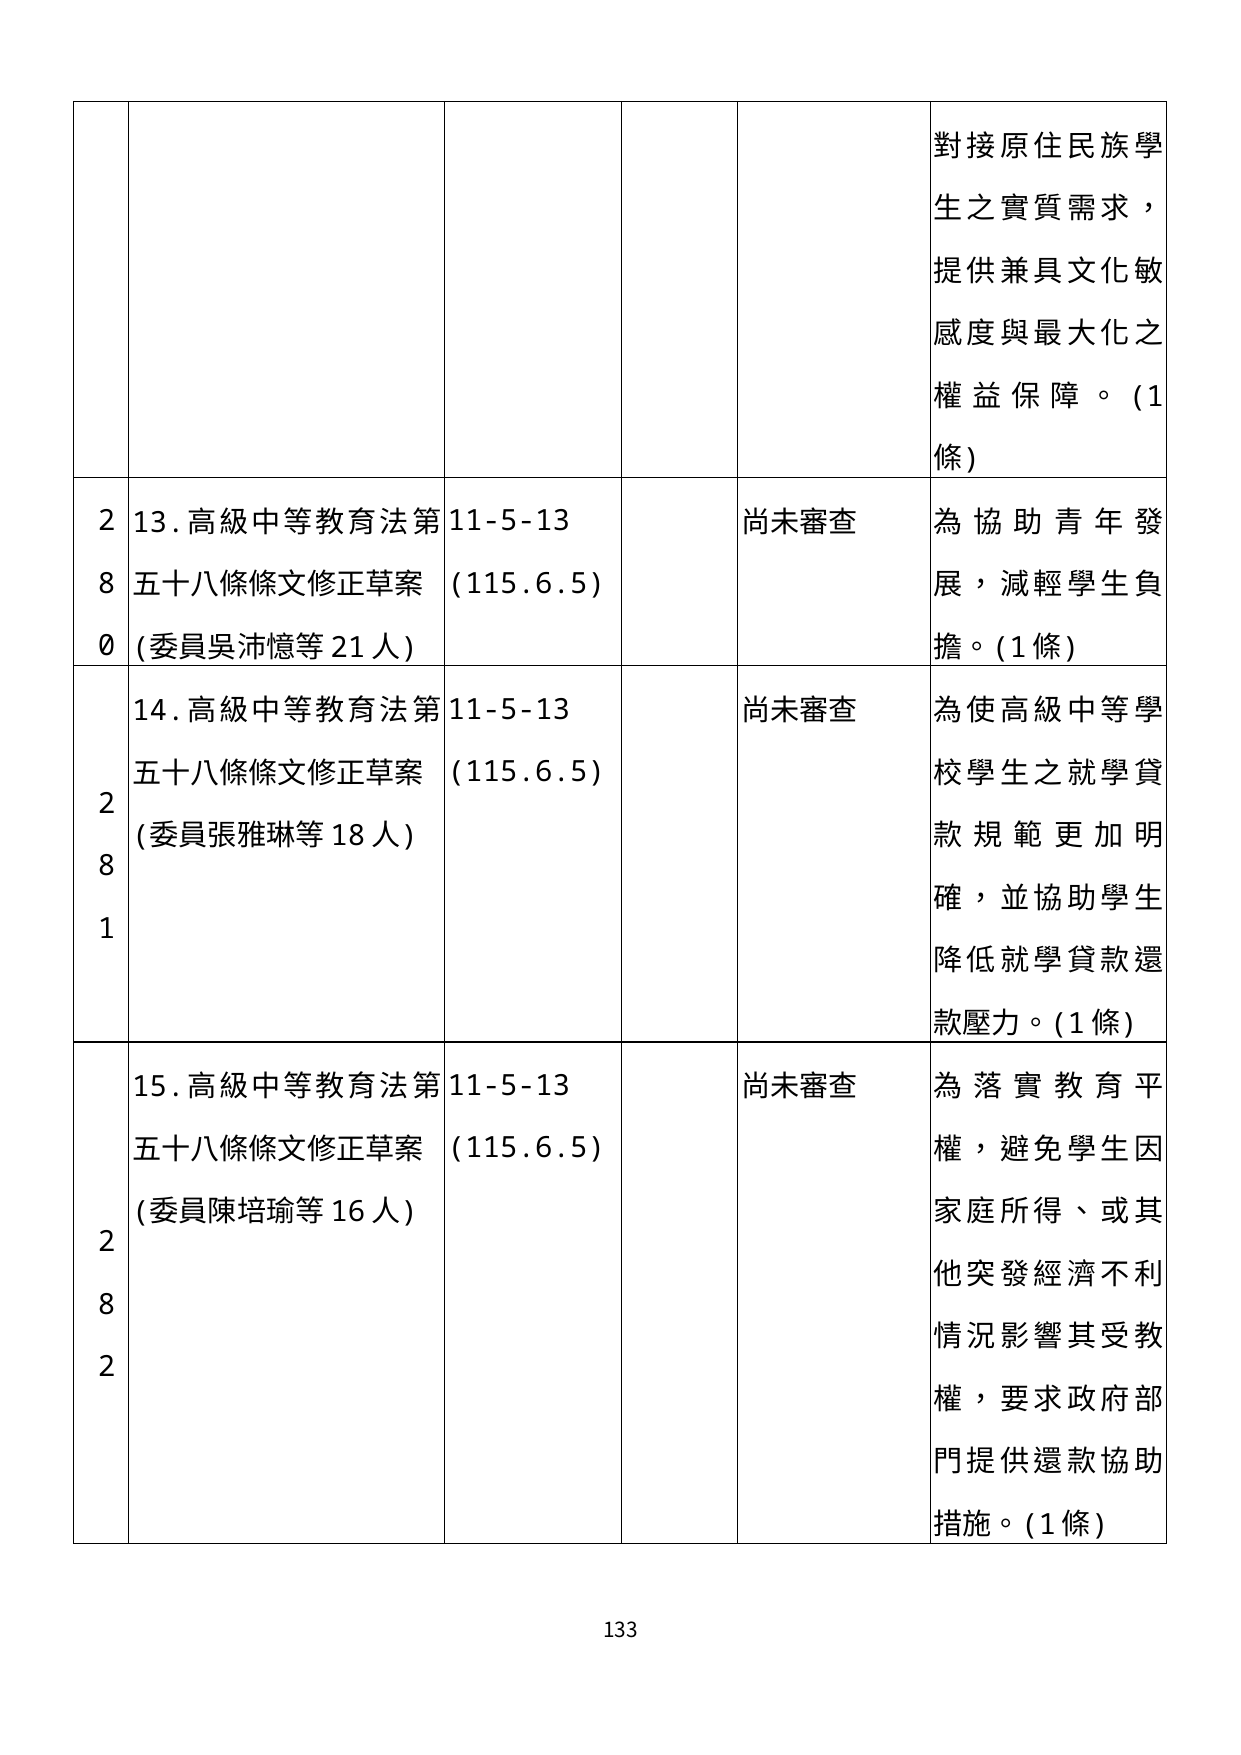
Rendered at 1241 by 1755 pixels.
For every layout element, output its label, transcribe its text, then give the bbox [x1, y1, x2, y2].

table_cell 11-5-13 (115.6.5) [445, 1043, 621, 1542]
table_cell [445, 102, 621, 477]
table_cell 11-5-13 (115.6.5) [445, 666, 621, 1041]
table_cell 尚未審查 [738, 1043, 930, 1542]
table_cell 為協助青年發展，減輕學生負擔。(1條) [931, 478, 1166, 665]
table_cell 11-5-13 (115.6.5) [445, 478, 621, 665]
table_cell 14.高級中等教育法第五十八條條文修正草案 (委員張雅琳等18人) [129, 666, 444, 1041]
table_cell 尚未審查 [738, 666, 930, 1041]
table_cell 為使高級中等學校學生之就學貸款規範更加明確，並協助學生降低就學貸款還款壓力。(1條) [931, 666, 1166, 1041]
table_cell [74, 1043, 128, 1542]
table_cell [622, 478, 737, 665]
table_cell [622, 102, 737, 477]
table_cell 對接原住民族學生之實質需求，提供兼具文化敏感度與最大化之權益保障。(1條) [931, 102, 1166, 477]
table_cell 15.高級中等教育法第五十八條條文修正草案 (委員陳培瑜等16人) [129, 1043, 444, 1542]
table_cell [74, 666, 128, 1041]
table_cell [622, 1043, 737, 1542]
table_cell [74, 102, 128, 477]
table_cell [738, 102, 930, 477]
table_cell [74, 478, 128, 665]
table_cell 13.高級中等教育法第五十八條條文修正草案 (委員吳沛憶等21人) [129, 478, 444, 665]
table_cell [129, 102, 444, 477]
table_cell 尚未審查 [738, 478, 930, 665]
table_cell [622, 666, 737, 1041]
table_cell 為落實教育平權，避免學生因家庭所得、或其他突發經濟不利情況影響其受教權，要求政府部門提供還款協助措施。(1條) [931, 1043, 1166, 1542]
